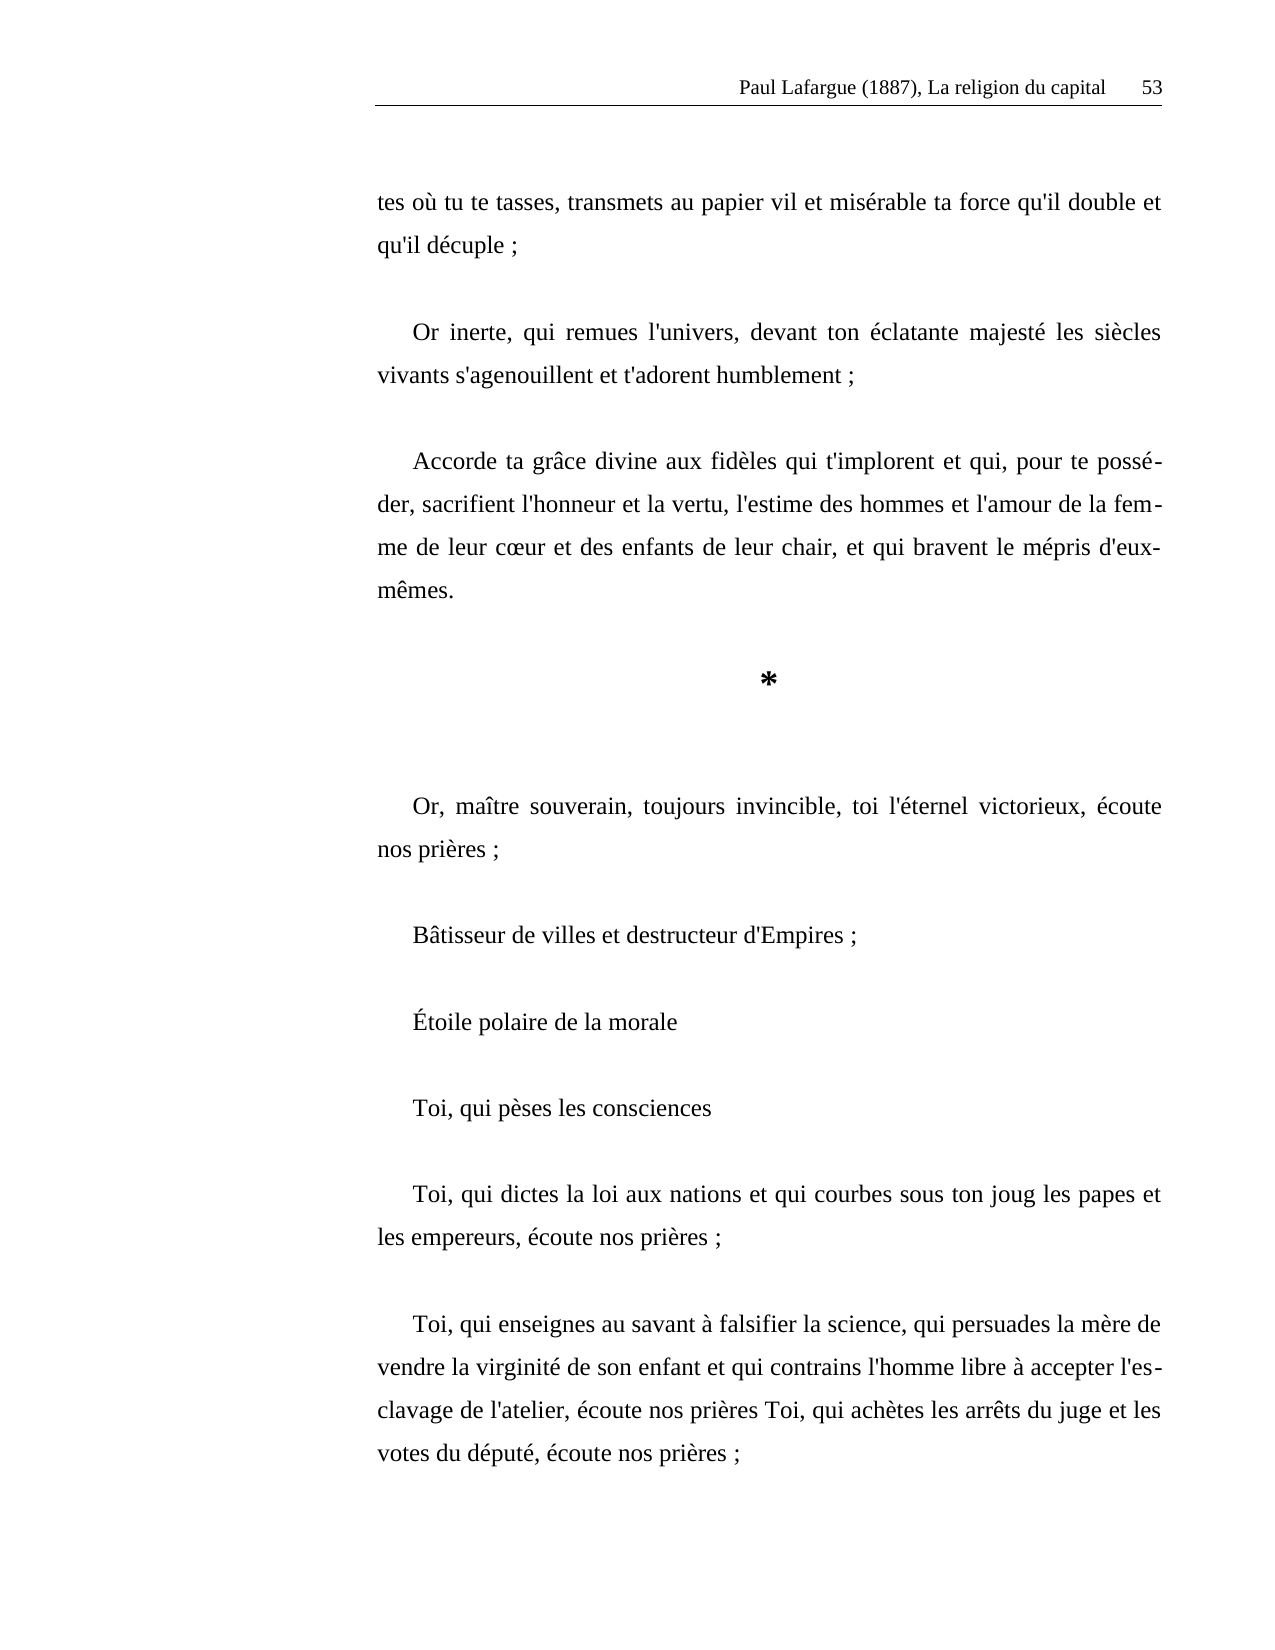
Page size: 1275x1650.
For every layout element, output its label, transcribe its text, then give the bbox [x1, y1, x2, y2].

text tes où tu te tasses, transmets au papier vil et misérable ta force qu'il double et qu'il décuple ; [377, 187, 1162, 259]
text Toi, qui dictes la loi aux nations et qui courbes sous ton joug les papes et les empereurs, écoute nos prières ; [377, 1179, 1162, 1251]
text Étoile polaire de la morale [377, 1007, 1162, 1036]
text Bâtisseur de villes et destructeur d'Empires ; [377, 921, 1162, 949]
text * [375, 662, 1162, 705]
text Or, maître souverain, toujours invincible, toi l'éternel victorieux, écoute nos prières ; [377, 791, 1162, 863]
text Accorde ta grâce divine aux fidèles qui t'implorent et qui, pour te possé­der, sacrifient l'honneur et la vertu, l'estime des hommes et l'amour de la fem­me de leur cœur et des enfants de leur chair, et qui bravent le mépris d'eux-mêmes. [377, 446, 1162, 604]
text Toi, qui enseignes au savant à falsifier la science, qui persuades la mère de vendre la virginité de son enfant et qui contrains l'homme libre à accepter l'es­clavage de l'atelier, écoute nos prières Toi, qui achètes les arrêts du juge et les votes du député, écoute nos prières ; [377, 1309, 1162, 1467]
text Toi, qui pèses les consciences [377, 1093, 1162, 1122]
text Or inerte, qui remues l'univers, devant ton éclatante majesté les siècles vivants s'agenouillent et t'adorent humblement ; [377, 317, 1162, 389]
